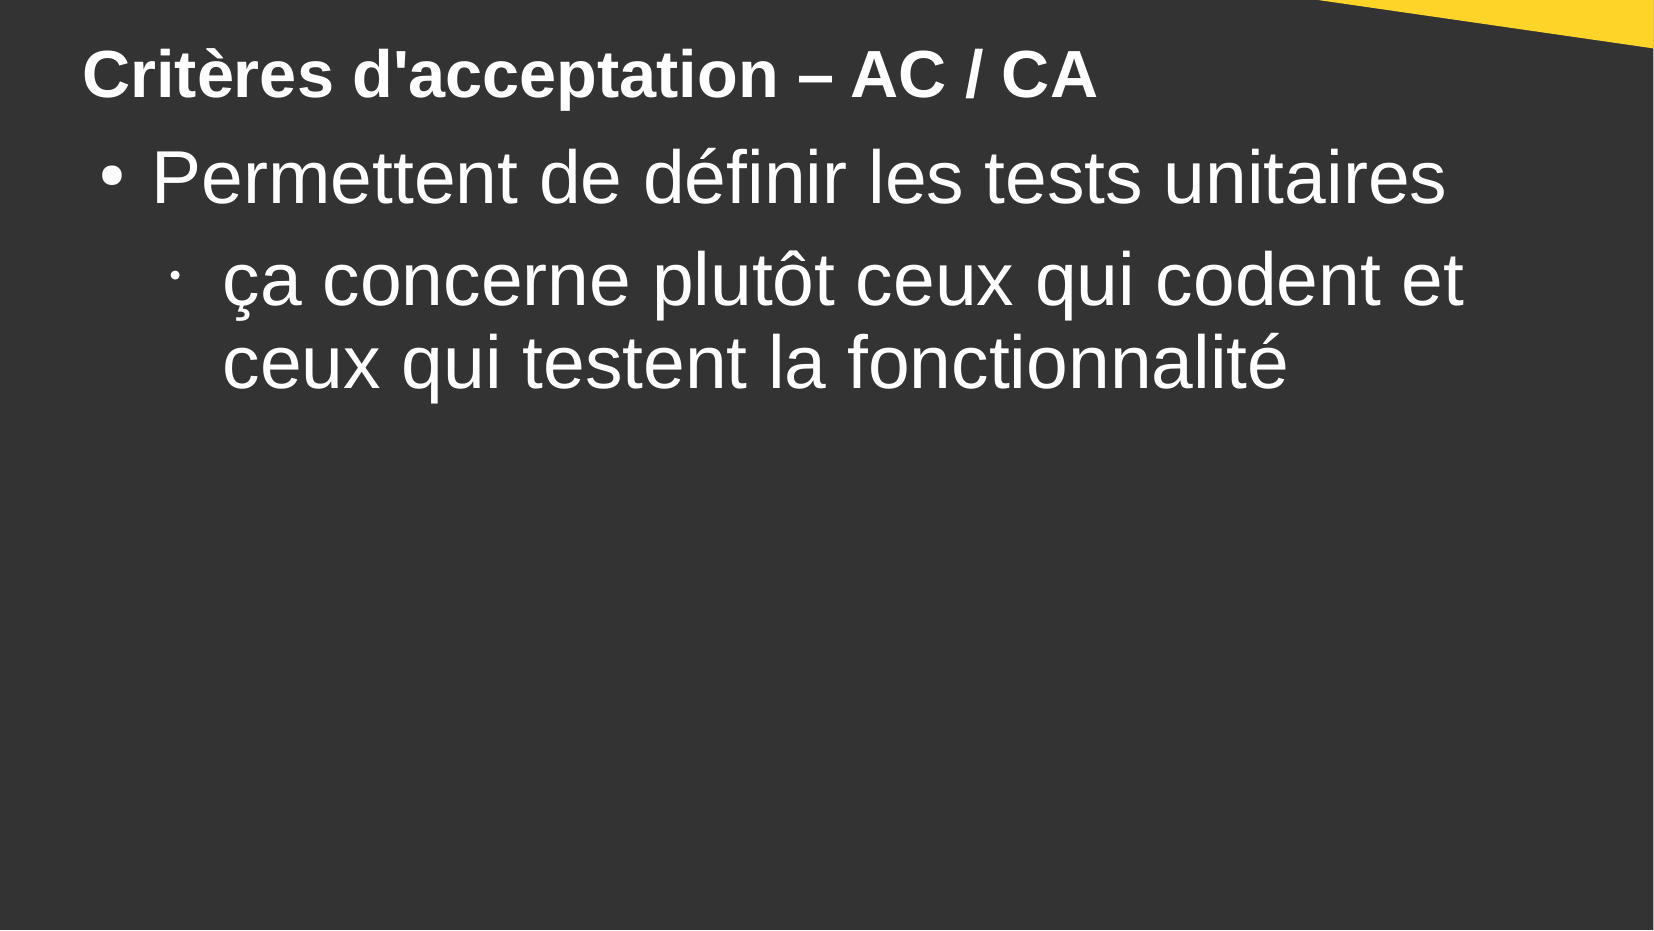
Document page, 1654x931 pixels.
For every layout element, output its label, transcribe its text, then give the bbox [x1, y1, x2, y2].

text_box [1318, 0, 1654, 49]
title Critères d'acceptation – AC / CA [82, 37, 1571, 122]
list Permettent de définir les tests unitaires ça concerne plutôt ceux qui codent et ceux qui testent la fonctionnalité [80, 135, 1620, 777]
